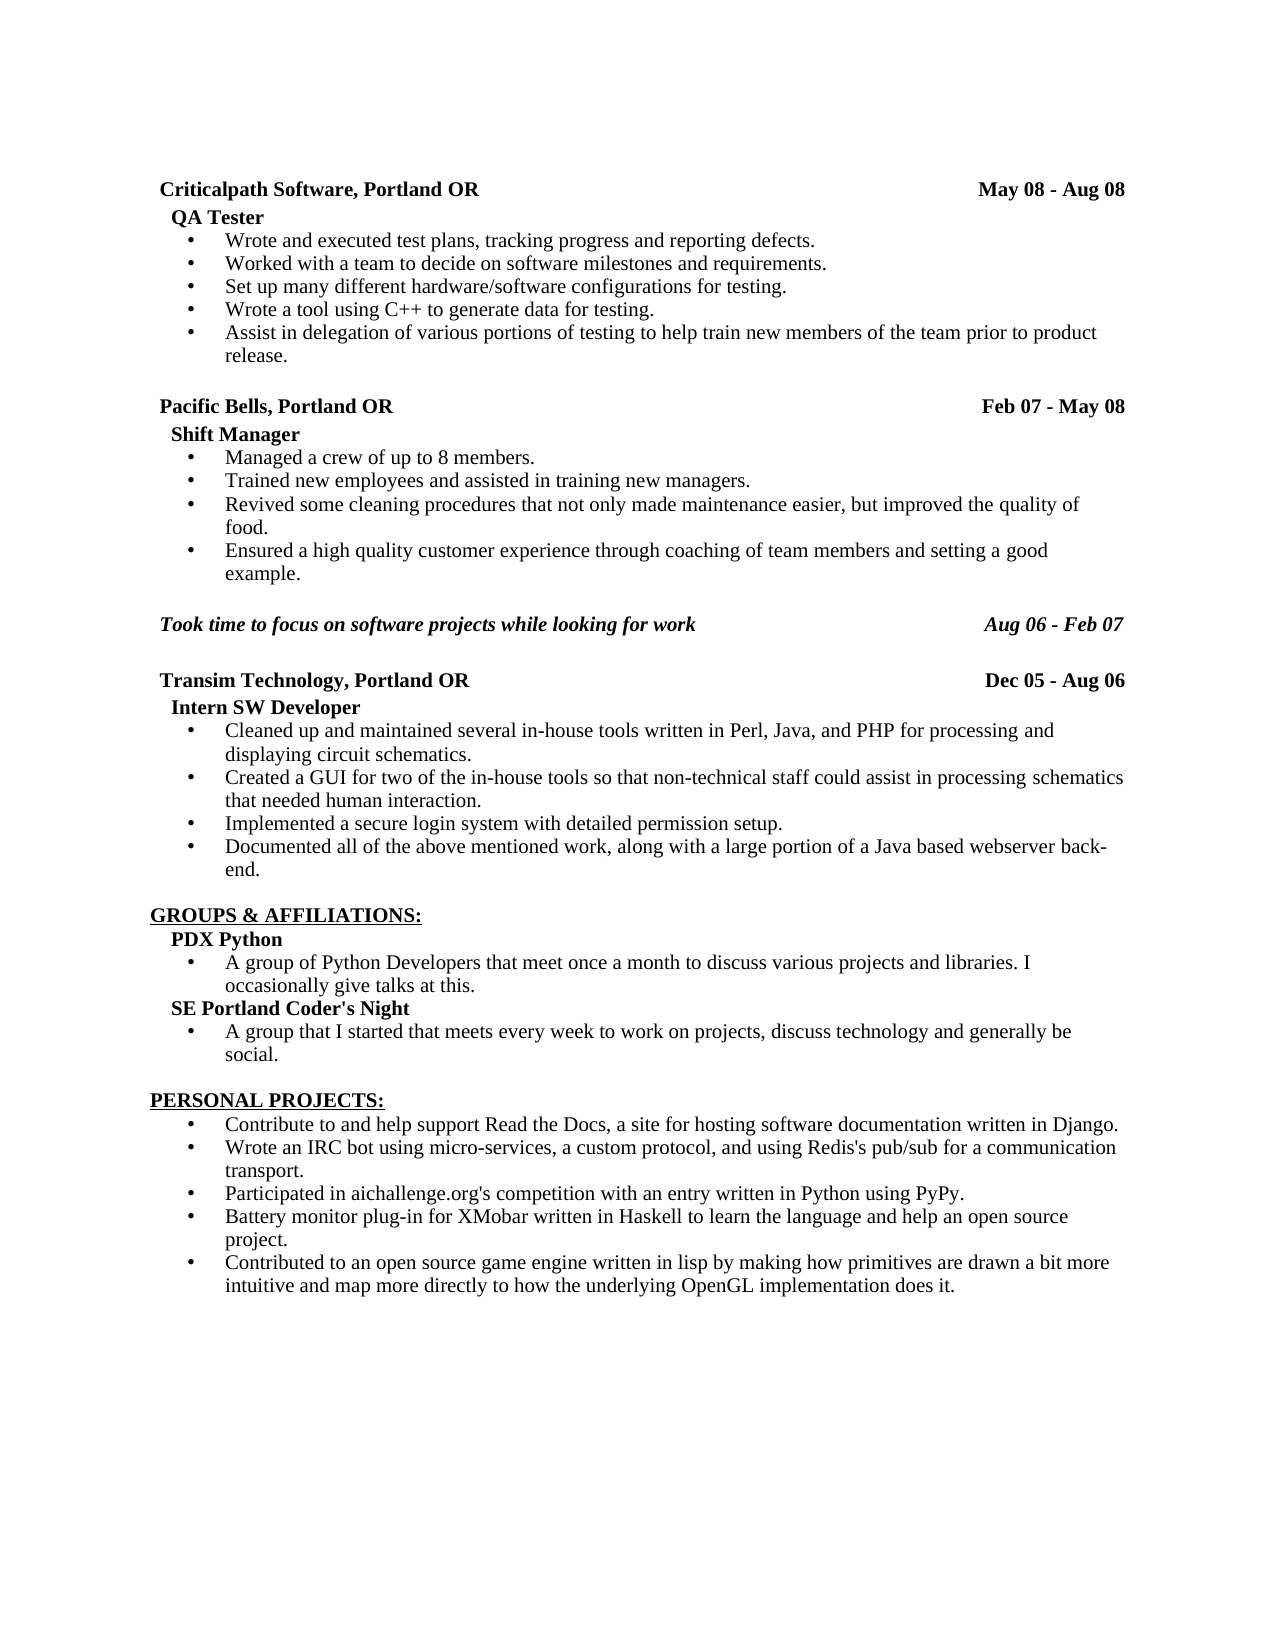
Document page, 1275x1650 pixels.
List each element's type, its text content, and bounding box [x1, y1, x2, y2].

text PERSONAL PROJECTS: [150, 1089, 1125, 1112]
list Battery monitor plug-in for XMobar written in Haskell to learn the language and help an open source project. [187, 1205, 1125, 1251]
table_header Criticalpath Software, Portland OR [155, 173, 642, 206]
list Documented all of the above mentioned work, along with a large portion of a Java based webserver back-end. [187, 835, 1125, 881]
list Wrote an IRC bot using micro-services, a custom protocol, and using Redis's pub/sub for a communication transport. [187, 1136, 1125, 1182]
text GROUPS & AFFILIATIONS: [150, 904, 1125, 927]
text Intern SW Developer [150, 696, 1125, 719]
list A group that I started that meets every week to work on projects, discuss technology and generally be social. [187, 1020, 1125, 1066]
text SE Portland Coder's Night [150, 997, 1116, 1020]
table_header Aug 06 - Feb 07 [724, 608, 1130, 641]
list A group of Python Developers that meet once a month to discuss various projects and libraries. I occasionally give talks at this. [187, 951, 1125, 997]
table_header May 08 - Aug 08 [642, 173, 1130, 206]
list Contribute to and help support Read the Docs, a site for hosting software documentation written in Django. [187, 1112, 1125, 1136]
list Contributed to an open source game engine written in lisp by making how primitives are drawn a bit more intuitive and map more directly to how the underlying OpenGL implementation does it. [187, 1251, 1125, 1297]
list Created a GUI for two of the in-house tools so that non-technical staff could assist in processing schematics that needed human interaction. [187, 766, 1125, 812]
list Wrote and executed test plans, tracking progress and reporting defects. [187, 229, 1125, 252]
list Ensured a high quality customer experience through coaching of team members and setting a good example. [187, 539, 1125, 585]
list Managed a crew of up to 8 members. [187, 446, 1125, 469]
text Shift Manager [150, 423, 1125, 446]
list Revived some cleaning procedures that not only made maintenance easier, but improved the quality of food. [187, 492, 1125, 539]
list Cleaned up and maintained several in-house tools written in Perl, Java, and PHP for processing and displaying circuit schematics. [187, 719, 1125, 766]
table_header Feb 07 - May 08 [642, 391, 1130, 423]
list Assist in delegation of various portions of testing to help train new members of the team prior to product release. [187, 321, 1125, 367]
table_header Dec 05 - Aug 06 [642, 664, 1130, 696]
list Set up many different hardware/software configurations for testing. [187, 275, 1125, 298]
list Worked with a team to decide on software milestones and requirements. [187, 252, 1125, 275]
table_header Transim Technology, Portland OR [155, 664, 642, 696]
list Trained new employees and assisted in training new managers. [187, 469, 1125, 492]
table_header Pacific Bells, Portland OR [155, 391, 642, 423]
list Wrote a tool using C++ to generate data for testing. [187, 298, 1125, 321]
text PDX Python [150, 927, 1125, 951]
list Implemented a secure login system with detailed permission setup. [187, 812, 1125, 835]
text QA Tester [150, 206, 1125, 229]
table_header Took time to focus on software projects while looking for work [155, 608, 723, 641]
list Participated in aichallenge.org's competition with an entry written in Python using PyPy. [187, 1182, 1125, 1205]
